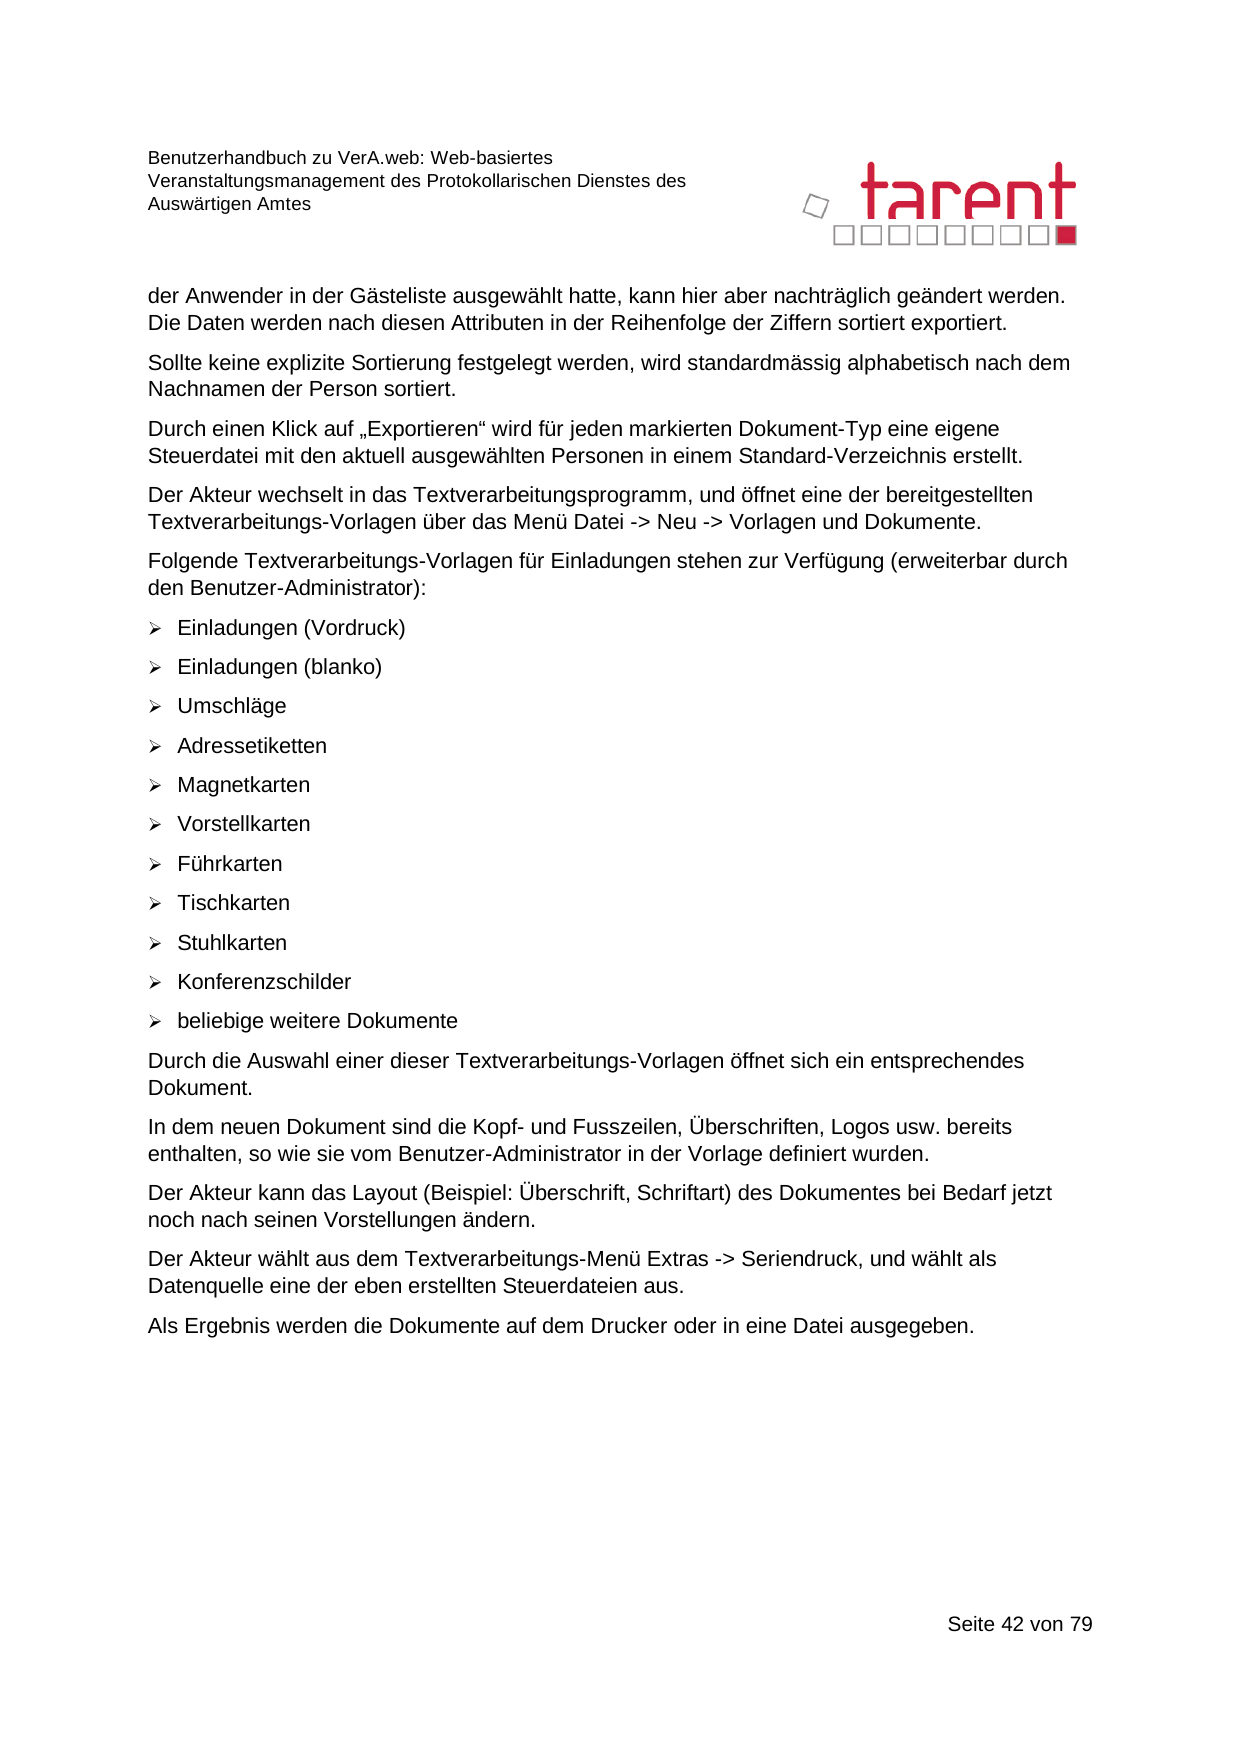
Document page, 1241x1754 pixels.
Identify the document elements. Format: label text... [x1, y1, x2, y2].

text Folgende Textverarbeitungs-Vorlagen für Einladungen stehen zur Verfügung (erweiterbar durch den Benutzer-Administrator): [148, 549, 1092, 600]
list Magnetkarten [148, 772, 1092, 797]
text Der Akteur kann das Layout (Beispiel: Überschrift, Schriftart) des Dokumentes bei Bedarf jetzt noch nach seinen Vorstellungen ändern. [148, 1181, 1092, 1232]
list Konferenzschilder [148, 969, 1092, 994]
text In dem neuen Dokument sind die Kopf- und Fusszeilen, Überschriften, Logos usw. bereits enthalten, so wie sie vom Benutzer-Administrator in der Vorlage definiert wurden. [148, 1114, 1092, 1166]
text Durch einen Klick auf „Exportieren“ wird für jeden markierten Dokument-Typ eine eigene Steuerdatei mit den aktuell ausgewählten Personen in einem Standard-Verzeichnis erstellt. [148, 416, 1092, 468]
list Tischkarten [148, 891, 1092, 915]
text Sollte keine explizite Sortierung festgelegt werden, wird standardmässig alphabetisch nach dem Nachnamen der Person sortiert. [148, 350, 1092, 401]
list Vorstellkarten [148, 812, 1092, 836]
text Der Akteur wählt aus dem Textverarbeitungs-Menü Extras -> Seriendruck, und wählt als Datenquelle eine der eben erstellten Steuerdateien aus. [148, 1247, 1092, 1298]
list Einladungen (Vordruck) [148, 615, 1092, 639]
text der Anwender in der Gästeliste ausgewählt hatte, kann hier aber nachträglich geändert werden. Die Daten werden nach diesen Attributen in der Reihenfolge der Ziffern sortiert exportiert. [148, 284, 1092, 335]
list Führkarten [148, 851, 1092, 876]
picture [790, 151, 1091, 255]
text Durch die Auswahl einer dieser Textverarbeitungs-Vorlagen öffnet sich ein entsprechendes Dokument. [148, 1048, 1092, 1099]
list Adressetiketten [148, 733, 1092, 758]
list Umschläge [148, 694, 1092, 718]
list Stuhlkarten [148, 930, 1092, 954]
text Der Akteur wechselt in das Textverarbeitungsprogramm, und öffnet eine der bereitgestellten Textverarbeitungs-Vorlagen über das Menü Datei -> Neu -> Vorlagen und Dokumente. [148, 482, 1092, 534]
text Als Ergebnis werden die Dokumente auf dem Drucker oder in eine Datei ausgegeben. [148, 1313, 1092, 1338]
list Einladungen (blanko) [148, 654, 1092, 679]
list beliebige weitere Dokumente [148, 1009, 1092, 1033]
